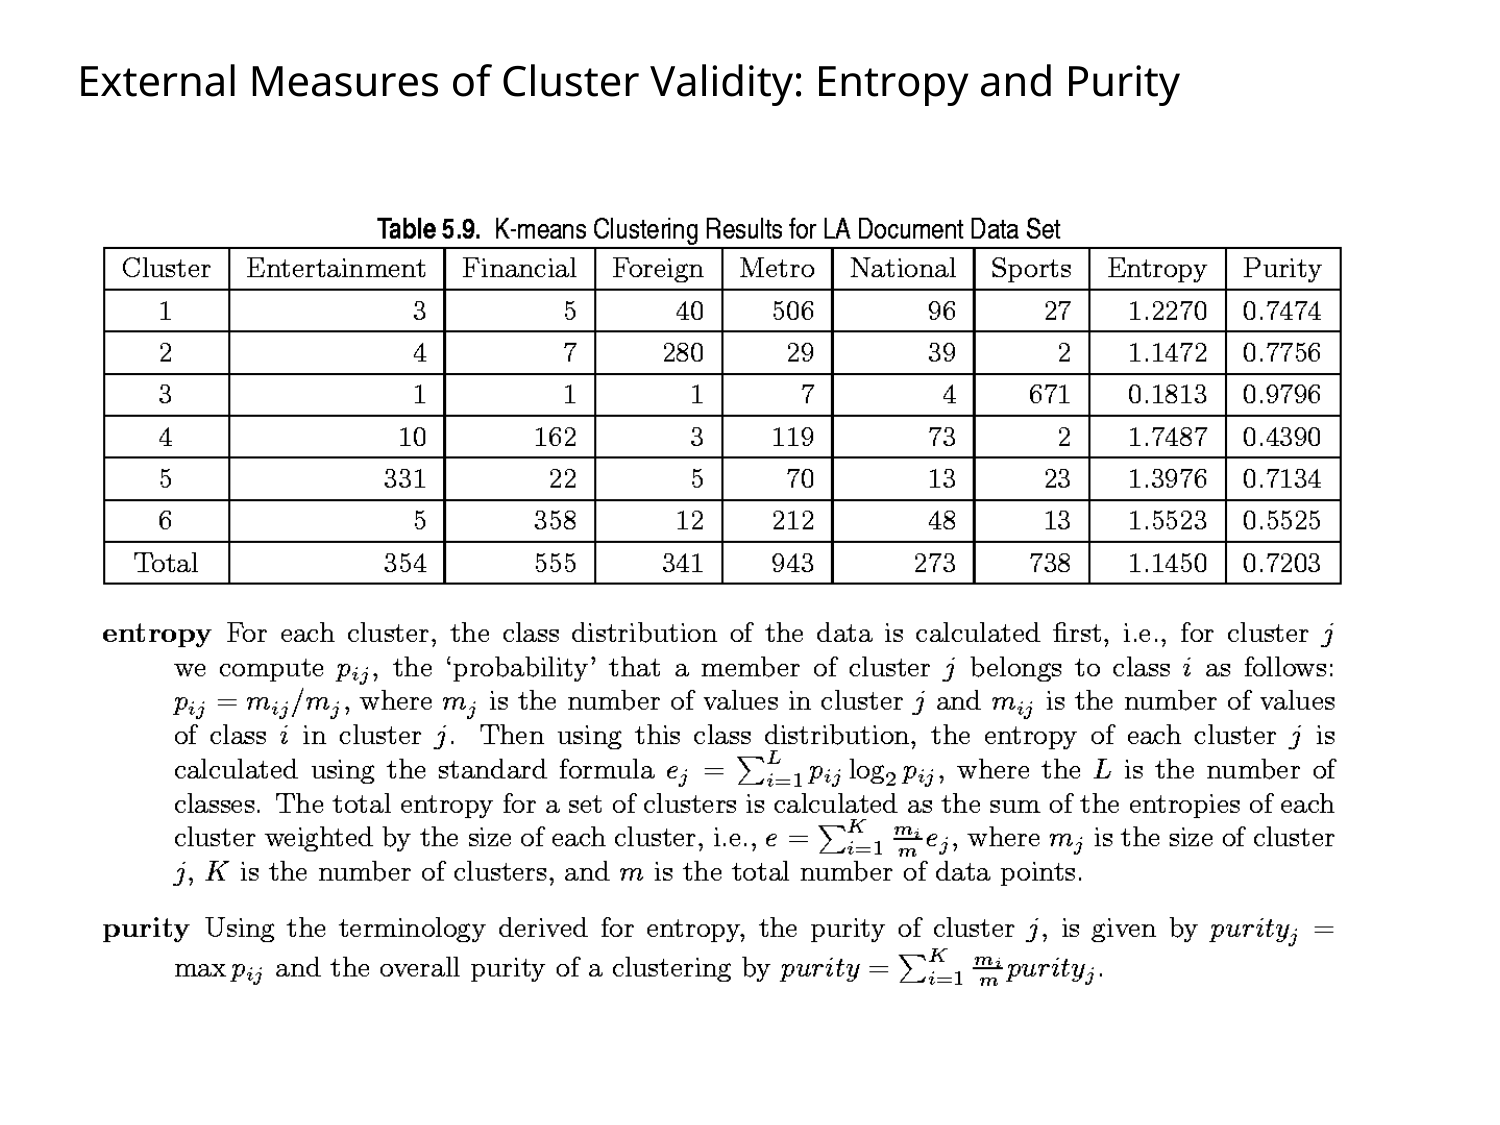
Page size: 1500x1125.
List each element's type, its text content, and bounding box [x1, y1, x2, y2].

chart [99, 200, 1372, 1013]
text_box External Measures of Cluster Validity: Entropy and Purity [62, 24, 1421, 113]
